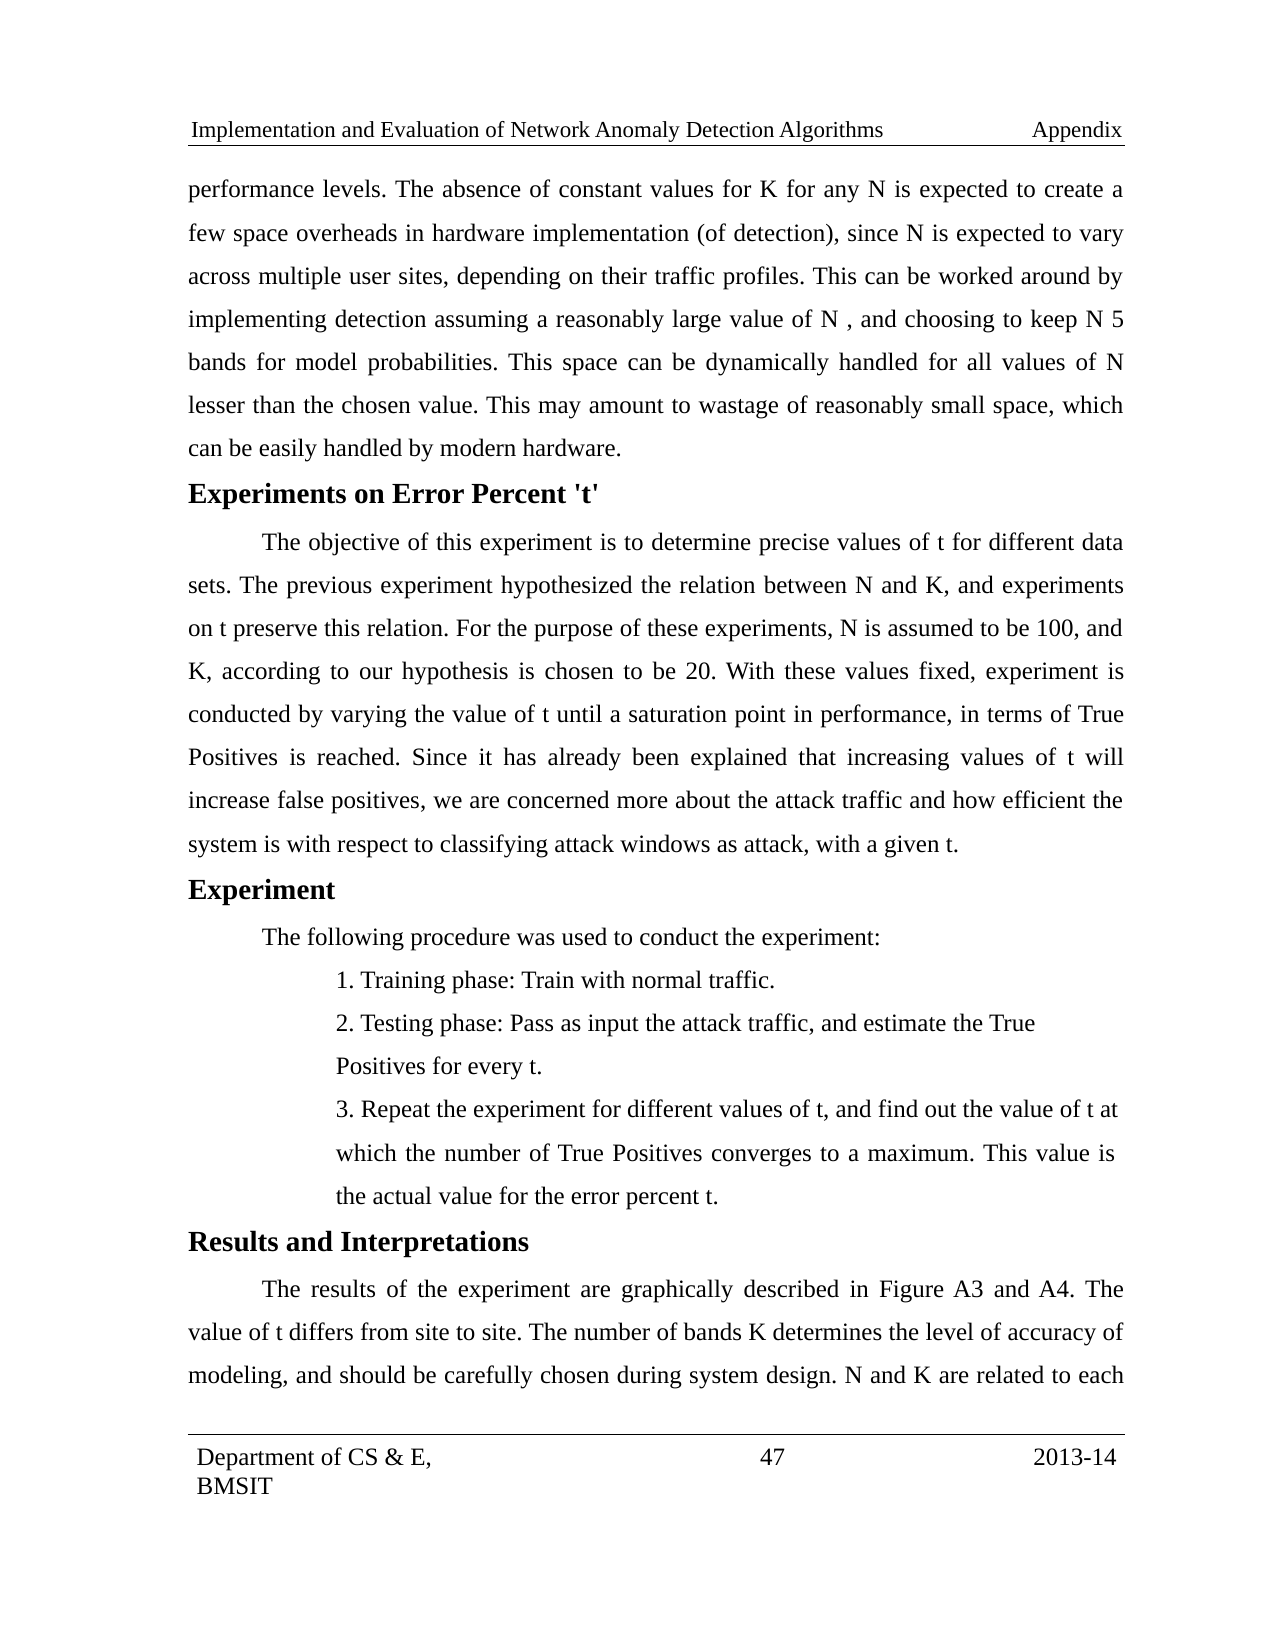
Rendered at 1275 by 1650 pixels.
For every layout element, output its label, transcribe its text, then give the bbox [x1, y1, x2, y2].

subtitle Experiment [188, 872, 1125, 905]
text 3. Repeat the experiment for different values of t, and find out the value of t at which the number of True Positives converges to a maximum. This value is the actual value for the error percent t. [188, 1094, 1125, 1209]
subtitle Experiments on Error Percent 't' [188, 476, 1125, 510]
text The objective of this experiment is to determine precise values of t for different data sets. The previous experiment hypothesized the relation between N and K, and experiments on t preserve this relation. For the purpose of these experiments, N is assumed to be 100, and K, according to our hypothesis is chosen to be 20. With these values fixed, experiment is conducted by varying the value of t until a saturation point in performance, in terms of True Positives is reached. Since it has already been explained that increasing values of t will increase false positives, we are concerned more about the attack traffic and how efficient the system is with respect to classifying attack windows as attack, with a given t. [188, 527, 1125, 857]
text 1. Training phase: Train with normal traffic. [188, 965, 1125, 994]
text 2. Testing phase: Pass as input the attack traffic, and estimate the True Positives for every t. [188, 1008, 1125, 1080]
text The following procedure was used to conduct the experiment: [188, 922, 1125, 951]
text The results of the experiment are graphically described in Figure A3 and A4. The value of t differs from site to site. The number of bands K determines the level of accuracy of modeling, and should be carefully chosen during system design. N and K are related to each [188, 1274, 1125, 1389]
subtitle Results and Interpretations [188, 1224, 1125, 1257]
text performance levels. The absence of constant values for K for any N is expected to create a few space overheads in hardware implementation (of detection), since N is expected to vary across multiple user sites, depending on their traffic profiles. This can be worked around by implementing detection assuming a reasonably large value of N , and choosing to keep N 5 bands for model probabilities. This space can be dynamically handled for all values of N lesser than the chosen value. This may amount to wastage of reasonably small space, which can be easily handled by modern hardware. [188, 174, 1125, 462]
